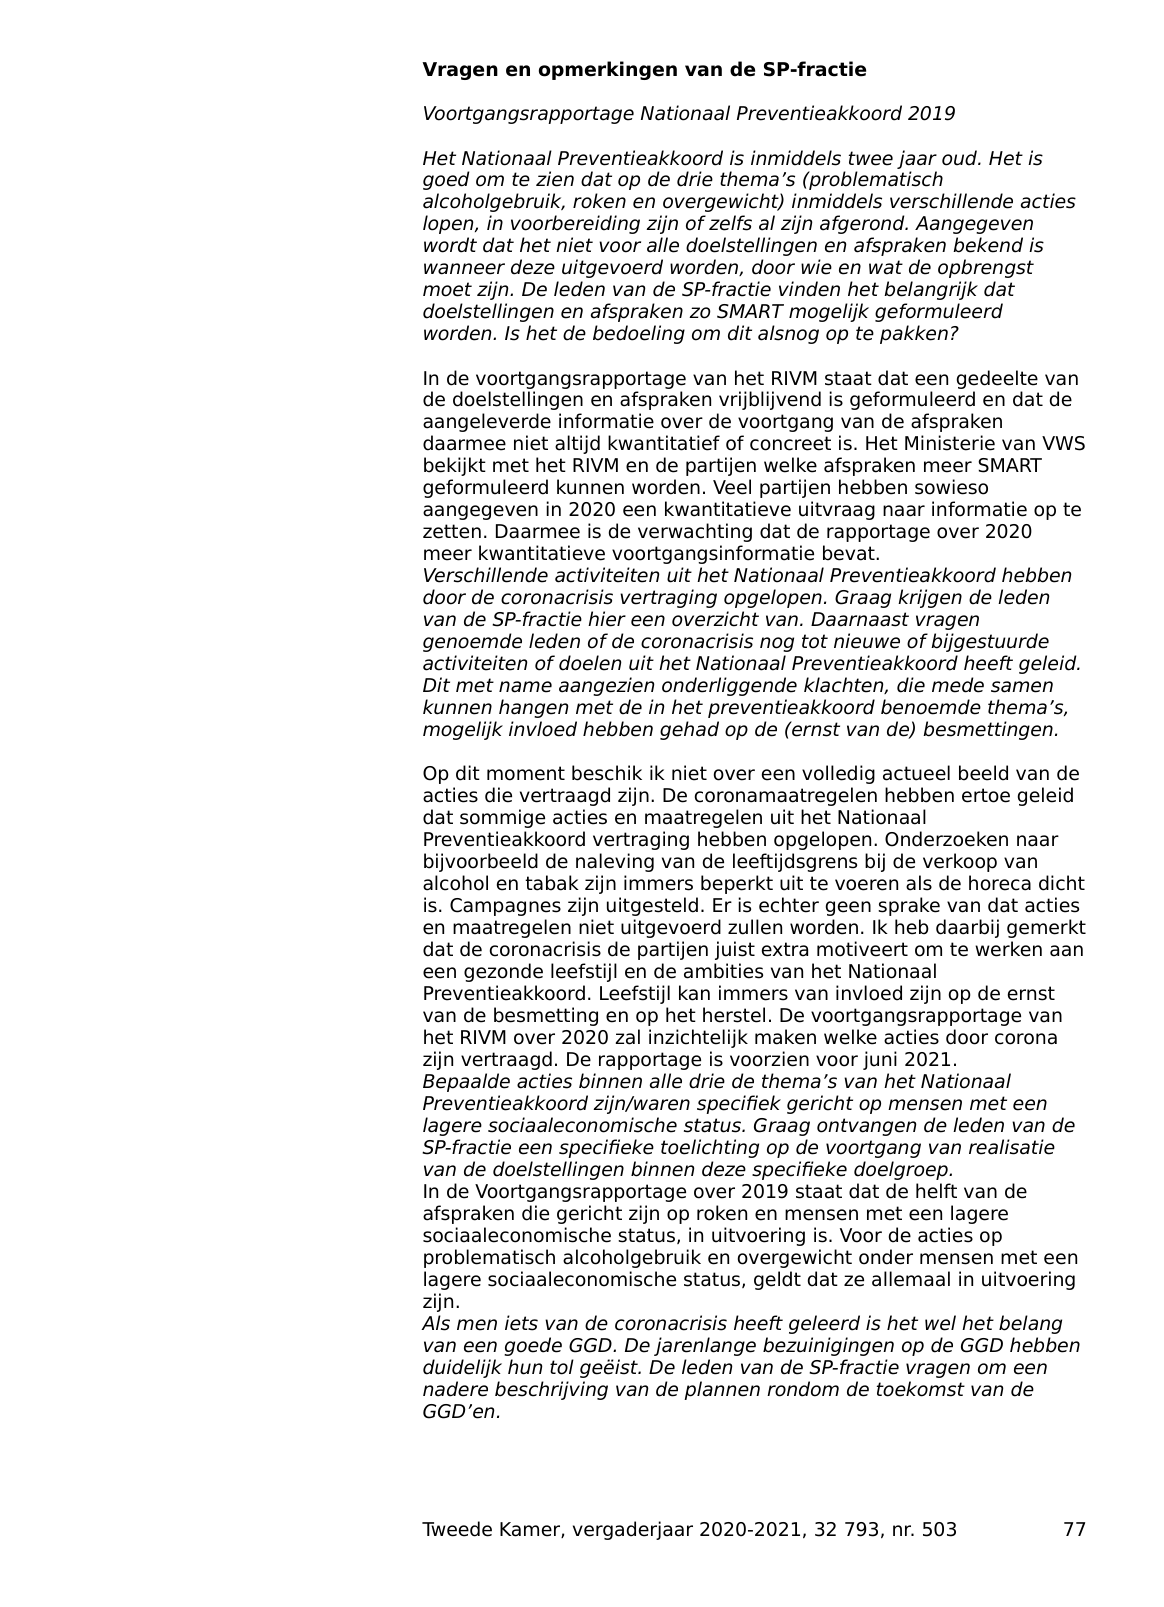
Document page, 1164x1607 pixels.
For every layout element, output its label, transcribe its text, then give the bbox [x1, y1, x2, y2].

text Verschillende activiteiten uit het Nationaal Preventieakkoord hebben door de coronacrisis vertraging opgelopen. Graag krijgen de leden van de SP-fractie hier een overzicht van. Daarnaast vragen genoemde leden of de coronacrisis nog tot nieuwe of bijgestuurde activiteiten of doelen uit het Nationaal Preventieakkoord heeft geleid. Dit met name aangezien onderliggende klachten, die mede samen kunnen hangen met de in het preventieakkoord benoemde thema’s, mogelijk invloed hebben gehad op de (ernst van de) besmettingen. [422, 565, 1087, 741]
text Als men iets van de coronacrisis heeft geleerd is het wel het belang van een goede GGD. De jarenlange bezuinigingen op de GGD hebben duidelijk hun tol geëist. De leden van de SP-fractie vragen om een nadere beschrijving van de plannen rondom de toekomst van de GGD’en. [422, 1313, 1087, 1423]
text Bepaalde acties binnen alle drie de thema’s van het Nationaal Preventieakkoord zijn/waren specifiek gericht op mensen met een lagere sociaaleconomische status. Graag ontvangen de leden van de SP-fractie een specifieke toelichting op de voortgang van realisatie van de doelstellingen binnen deze specifieke doelgroep. [422, 1071, 1087, 1181]
subtitle Voortgangsrapportage Nationaal Preventieakkoord 2019 [422, 103, 1087, 125]
text Op dit moment beschik ik niet over een volledig actueel beeld van de acties die vertraagd zijn. De coronamaatregelen hebben ertoe geleid dat sommige acties en maatregelen uit het Nationaal Preventieakkoord vertraging hebben opgelopen. Onderzoeken naar bijvoorbeeld de naleving van de leeftijdsgrens bij de verkoop van alcohol en tabak zijn immers beperkt uit te voeren als de horeca dicht is. Campagnes zijn uitgesteld. Er is echter geen sprake van dat acties en maatregelen niet uitgevoerd zullen worden. Ik heb daarbij gemerkt dat de coronacrisis de partijen juist extra motiveert om te werken aan een gezonde leefstijl en de ambities van het Nationaal Preventieakkoord. Leefstijl kan immers van invloed zijn op de ernst van de besmetting en op het herstel. De voortgangsrapportage van het RIVM over 2020 zal inzichtelijk maken welke acties door corona zijn vertraagd. De rapportage is voorzien voor juni 2021. [422, 763, 1087, 1071]
text In de Voortgangsrapportage over 2019 staat dat de helft van de afspraken die gericht zijn op roken en mensen met een lagere sociaaleconomische status, in uitvoering is. Voor de acties op problematisch alcoholgebruik en overgewicht onder mensen met een lagere sociaaleconomische status, geldt dat ze allemaal in uitvoering zijn. [422, 1181, 1087, 1313]
text Het Nationaal Preventieakkoord is inmiddels twee jaar oud. Het is goed om te zien dat op de drie thema’s (problematisch alcoholgebruik, roken en overgewicht) inmiddels verschillende acties lopen, in voorbereiding zijn of zelfs al zijn afgerond. Aangegeven wordt dat het niet voor alle doelstellingen en afspraken bekend is wanneer deze uitgevoerd worden, door wie en wat de opbrengst moet zijn. De leden van de SP-fractie vinden het belangrijk dat doelstellingen en afspraken zo SMART mogelijk geformuleerd worden. Is het de bedoeling om dit alsnog op te pakken? [422, 147, 1087, 345]
subtitle Vragen en opmerkingen van de SP-fractie [422, 59, 1087, 81]
text In de voortgangsrapportage van het RIVM staat dat een gedeelte van de doelstellingen en afspraken vrijblijvend is geformuleerd en dat de aangeleverde informatie over de voortgang van de afspraken daarmee niet altijd kwantitatief of concreet is. Het Ministerie van VWS bekijkt met het RIVM en de partijen welke afspraken meer SMART geformuleerd kunnen worden. Veel partijen hebben sowieso aangegeven in 2020 een kwantitatieve uitvraag naar informatie op te zetten. Daarmee is de verwachting dat de rapportage over 2020 meer kwantitatieve voortgangsinformatie bevat. [422, 367, 1087, 565]
